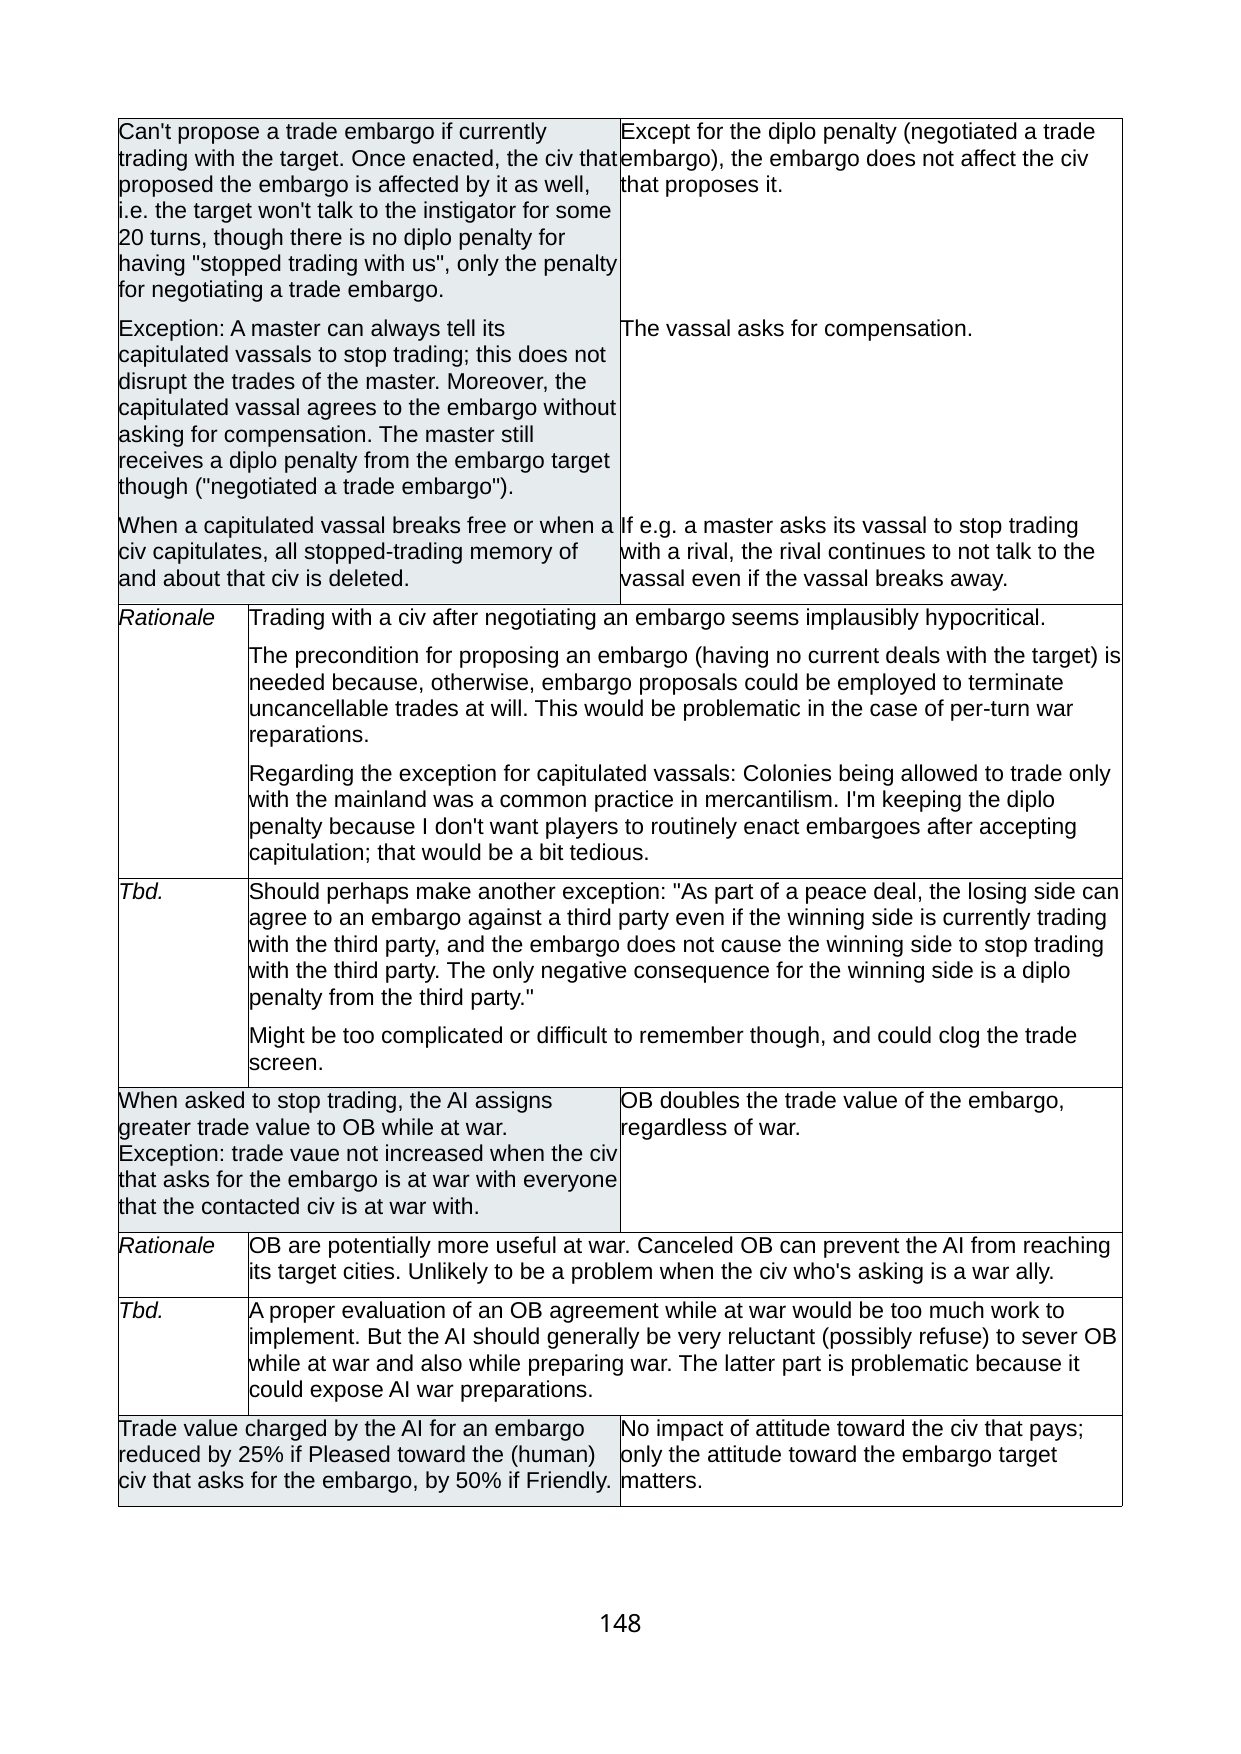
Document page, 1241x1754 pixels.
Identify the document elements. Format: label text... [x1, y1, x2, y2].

table_cell Rationale [119, 1233, 248, 1297]
table_cell OB doubles the trade value of the embargo, regardless of war. [621, 1088, 1122, 1232]
table_cell Can't propose a trade embargo if currently trading with the target. Once enacted, the civ that proposed the embargo is affected by it as well, i.e. the target won't talk to the instigator for some 20 turns, though there is no diplo penalty for having "stopped trading with us", only the penalty for negotiating a trade embargo. Exception: A master can always tell its capitulated vassals to stop trading; this does not disrupt the trades of the master. Moreover, the capitulated vassal agrees to the embargo without asking for compensation. The master still receives a diplo penalty from the embargo target though ("negotiated a trade embargo"). When a capitulated vassal breaks free or when a civ capitulates, all stopped-trading memory of and about that civ is deleted. [119, 119, 620, 603]
table_cell Except for the diplo penalty (negotiated a trade embargo), the embargo does not affect the civ that proposes it. The vassal asks for compensation. If e.g. a master asks its vassal to stop trading with a rival, the rival continues to not talk to the vassal even if the vassal breaks away. [621, 119, 1122, 603]
table_cell Trading with a civ after negotiating an embargo seems implausibly hypocritical. The precondition for proposing an embargo (having no current deals with the target) is needed because, otherwise, embargo proposals could be employed to terminate uncancellable trades at will. This would be problematic in the case of per-turn war reparations. Regarding the exception for capitulated vassals: Colonies being allowed to trade only with the mainland was a common practice in mercantilism. I'm keeping the diplo penalty because I don't want players to routinely enact embargoes after accepting capitulation; that would be a bit tedious. [249, 605, 1122, 878]
table_cell When asked to stop trading, the AI assigns greater trade value to OB while at war. Exception: trade vaue not increased when the civ that asks for the embargo is at war with everyone that the contacted civ is at war with. [119, 1088, 620, 1232]
table_cell Trade value charged by the AI for an embargo reduced by 25% if Pleased toward the (human) civ that asks for the embargo, by 50% if Friendly. [119, 1416, 620, 1506]
table_cell Tbd. [119, 879, 248, 1087]
table_cell Tbd. [119, 1298, 248, 1415]
table_cell A proper evaluation of an OB agreement while at war would be too much work to implement. But the AI should generally be very reluctant (possibly refuse) to sever OB while at war and also while preparing war. The latter part is problematic because it could expose AI war preparations. [249, 1298, 1122, 1415]
table_cell Rationale [119, 605, 248, 878]
table_cell Should perhaps make another exception: "As part of a peace deal, the losing side can agree to an embargo against a third party even if the winning side is currently trading with the third party, and the embargo does not cause the winning side to stop trading with the third party. The only negative consequence for the winning side is a diplo penalty from the third party." Might be too complicated or difficult to remember though, and could clog the trade screen. [249, 879, 1122, 1087]
table_cell No impact of attitude toward the civ that pays; only the attitude toward the embargo target matters. [621, 1416, 1122, 1506]
table_cell OB are potentially more useful at war. Canceled OB can prevent the AI from reaching its target cities. Unlikely to be a problem when the civ who's asking is a war ally. [249, 1233, 1122, 1297]
